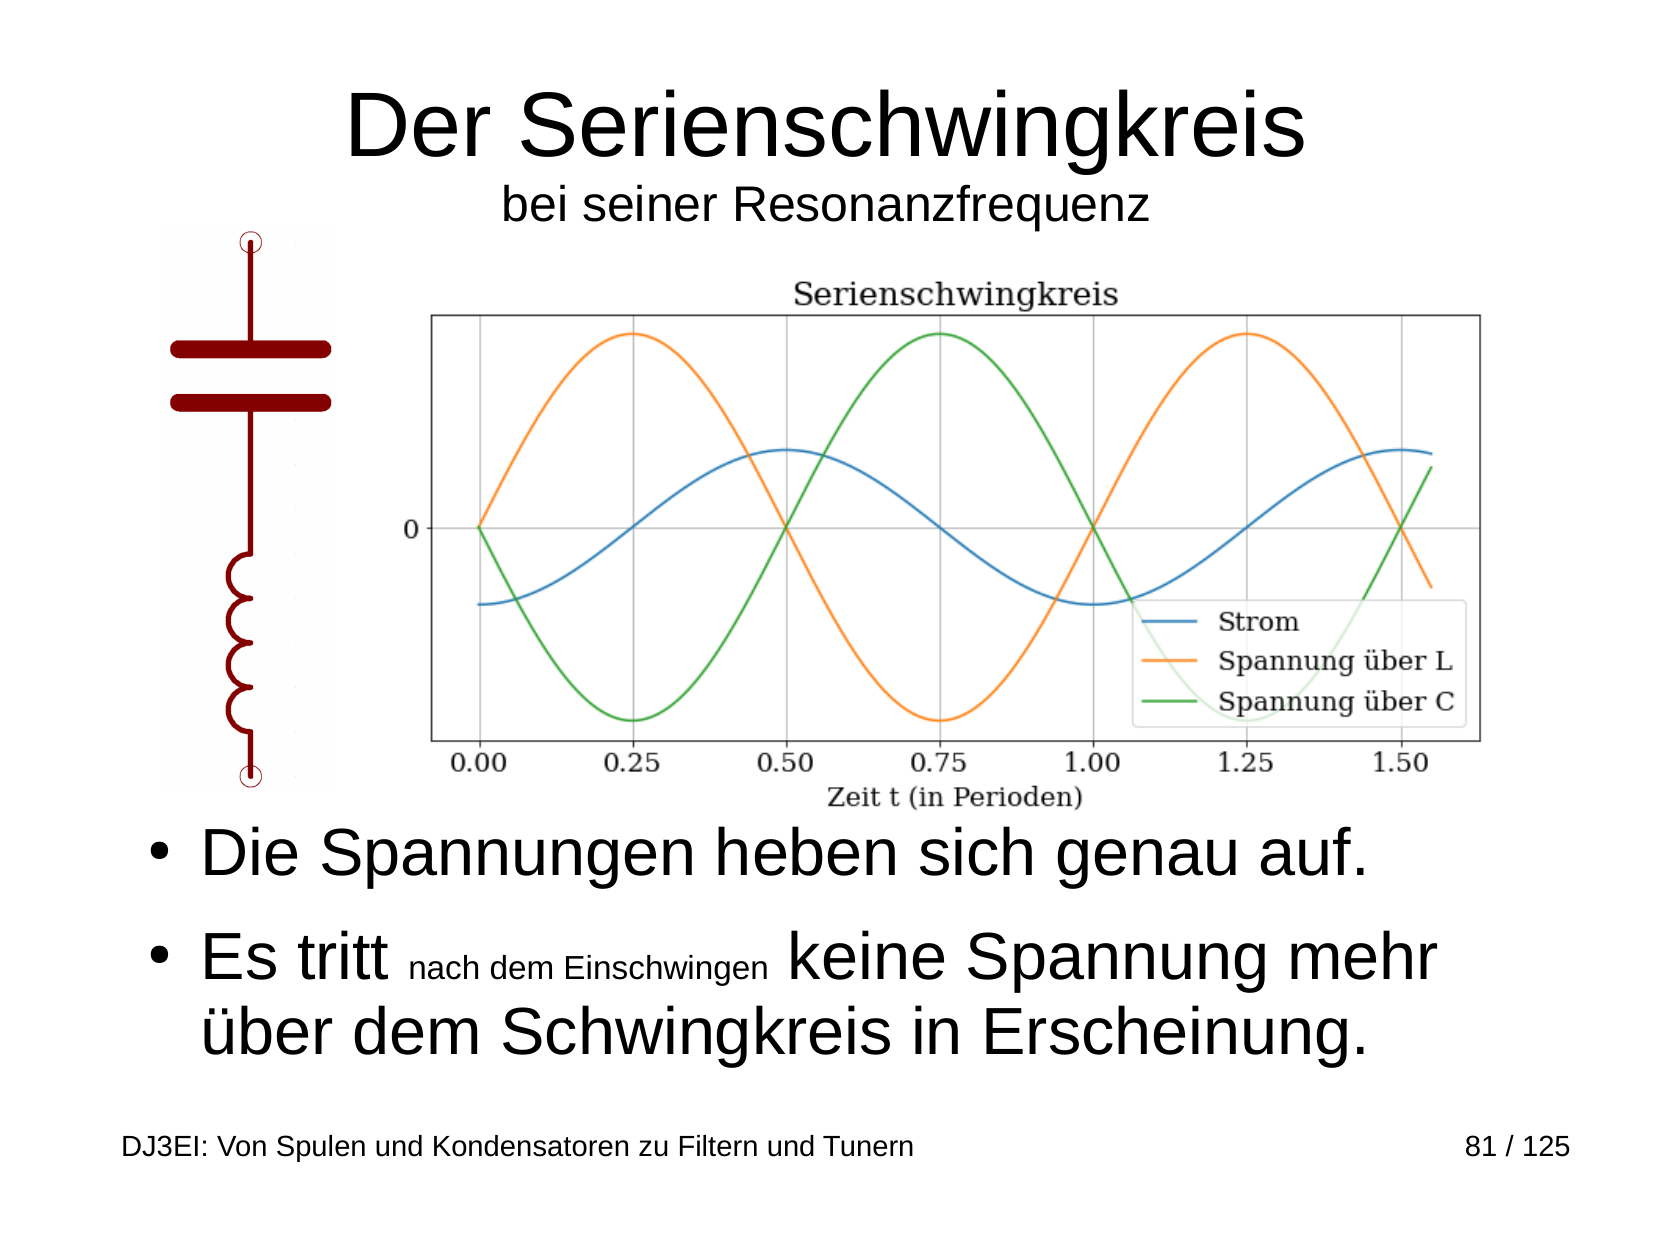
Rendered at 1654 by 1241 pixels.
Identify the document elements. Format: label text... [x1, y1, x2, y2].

list Die Spannungen heben sich genau auf. Es tritt nach dem Einschwingen keine Spannung mehr über dem Schwingkreis in Erscheinung. [129, 814, 1607, 1099]
picture [165, 228, 337, 792]
picture [392, 271, 1489, 822]
title Der Serienschwingkreis bei seiner Resonanzfrequenz [82, 49, 1571, 257]
